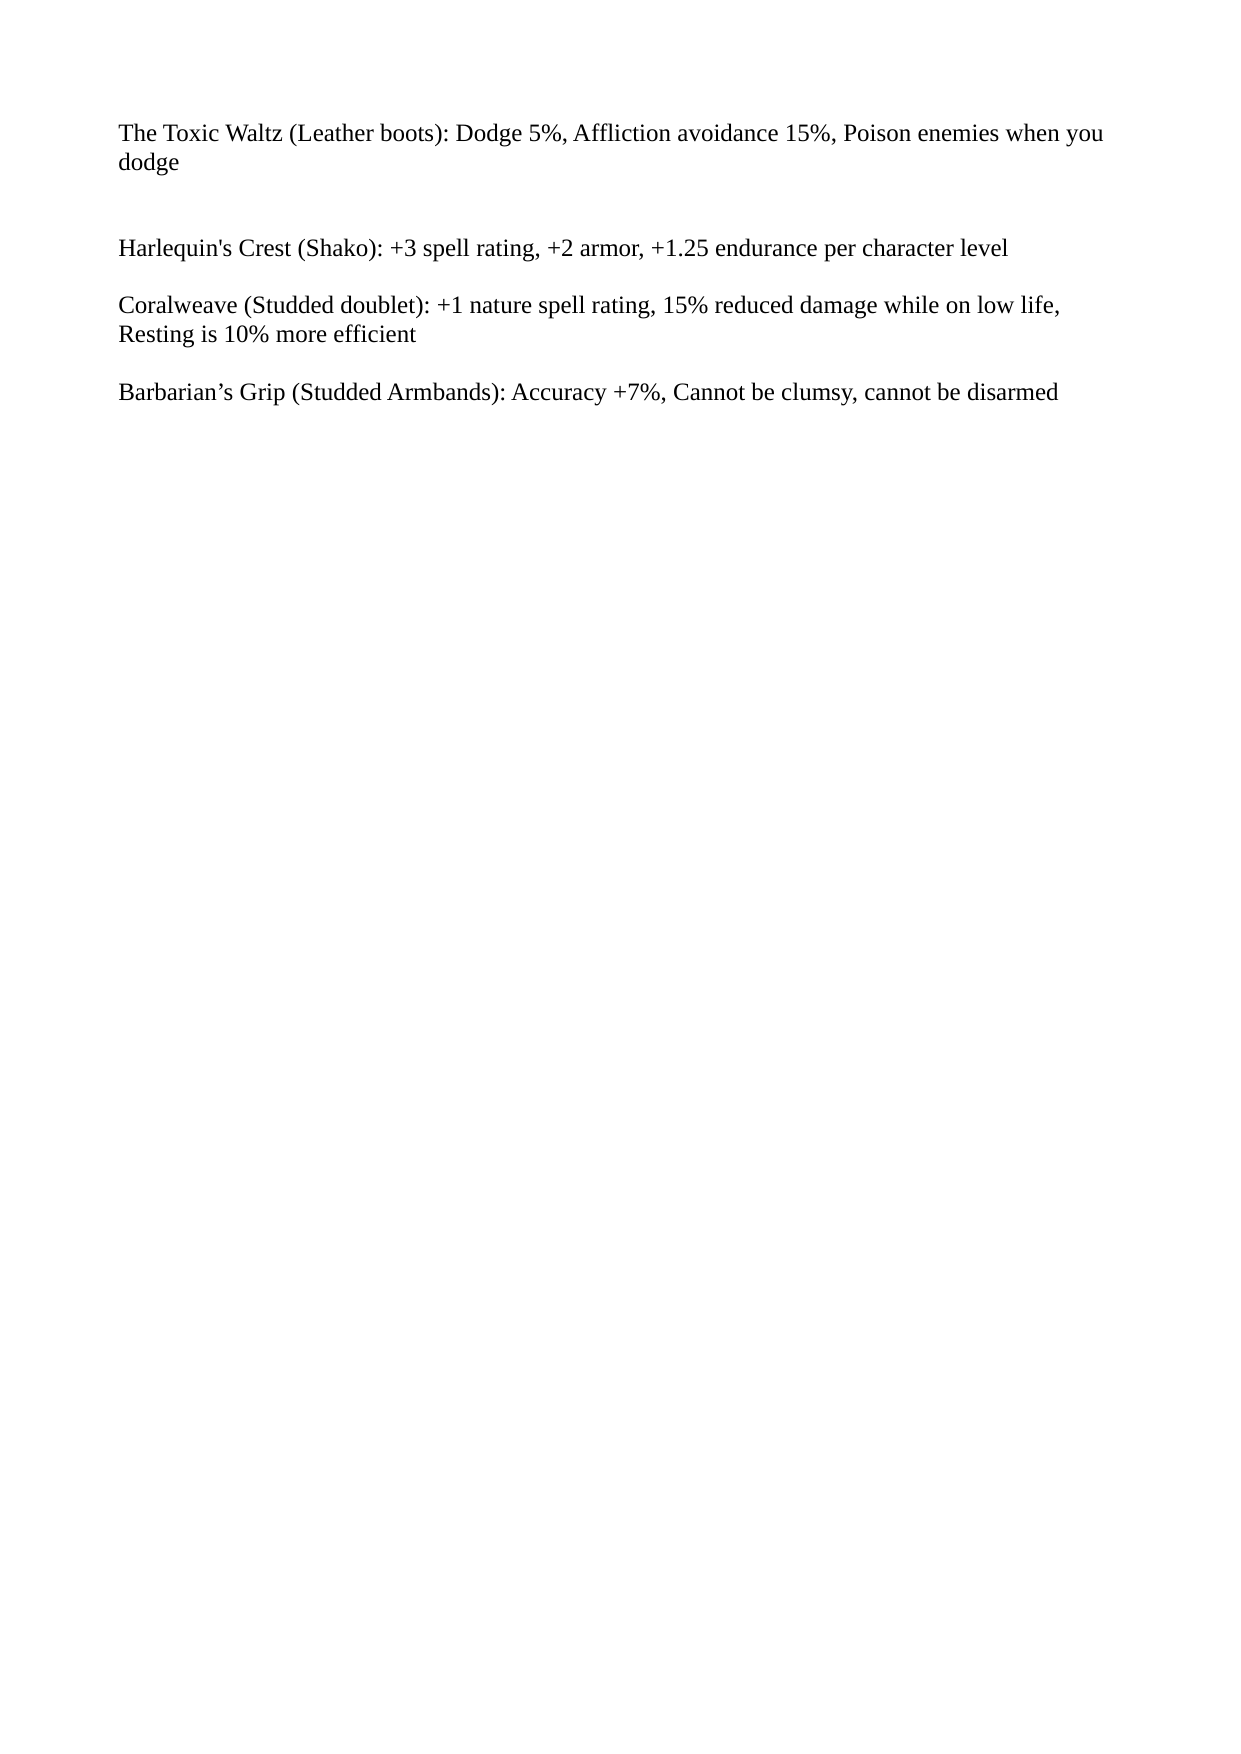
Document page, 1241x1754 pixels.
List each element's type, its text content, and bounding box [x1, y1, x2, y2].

text Harlequin's Crest (Shako): +3 spell rating, +2 armor, +1.25 endurance per character level [118, 233, 1122, 262]
text The Toxic Waltz (Leather boots): Dodge 5%, Affliction avoidance 15%, Poison enemies when you dodge [118, 118, 1122, 176]
text Coralweave (Studded doublet): +1 nature spell rating, 15% reduced damage while on low life, Resting is 10% more efficient [118, 291, 1122, 348]
text Barbarian’s Grip (Studded Armbands): Accuracy +7%, Cannot be clumsy, cannot be disarmed [118, 377, 1122, 406]
